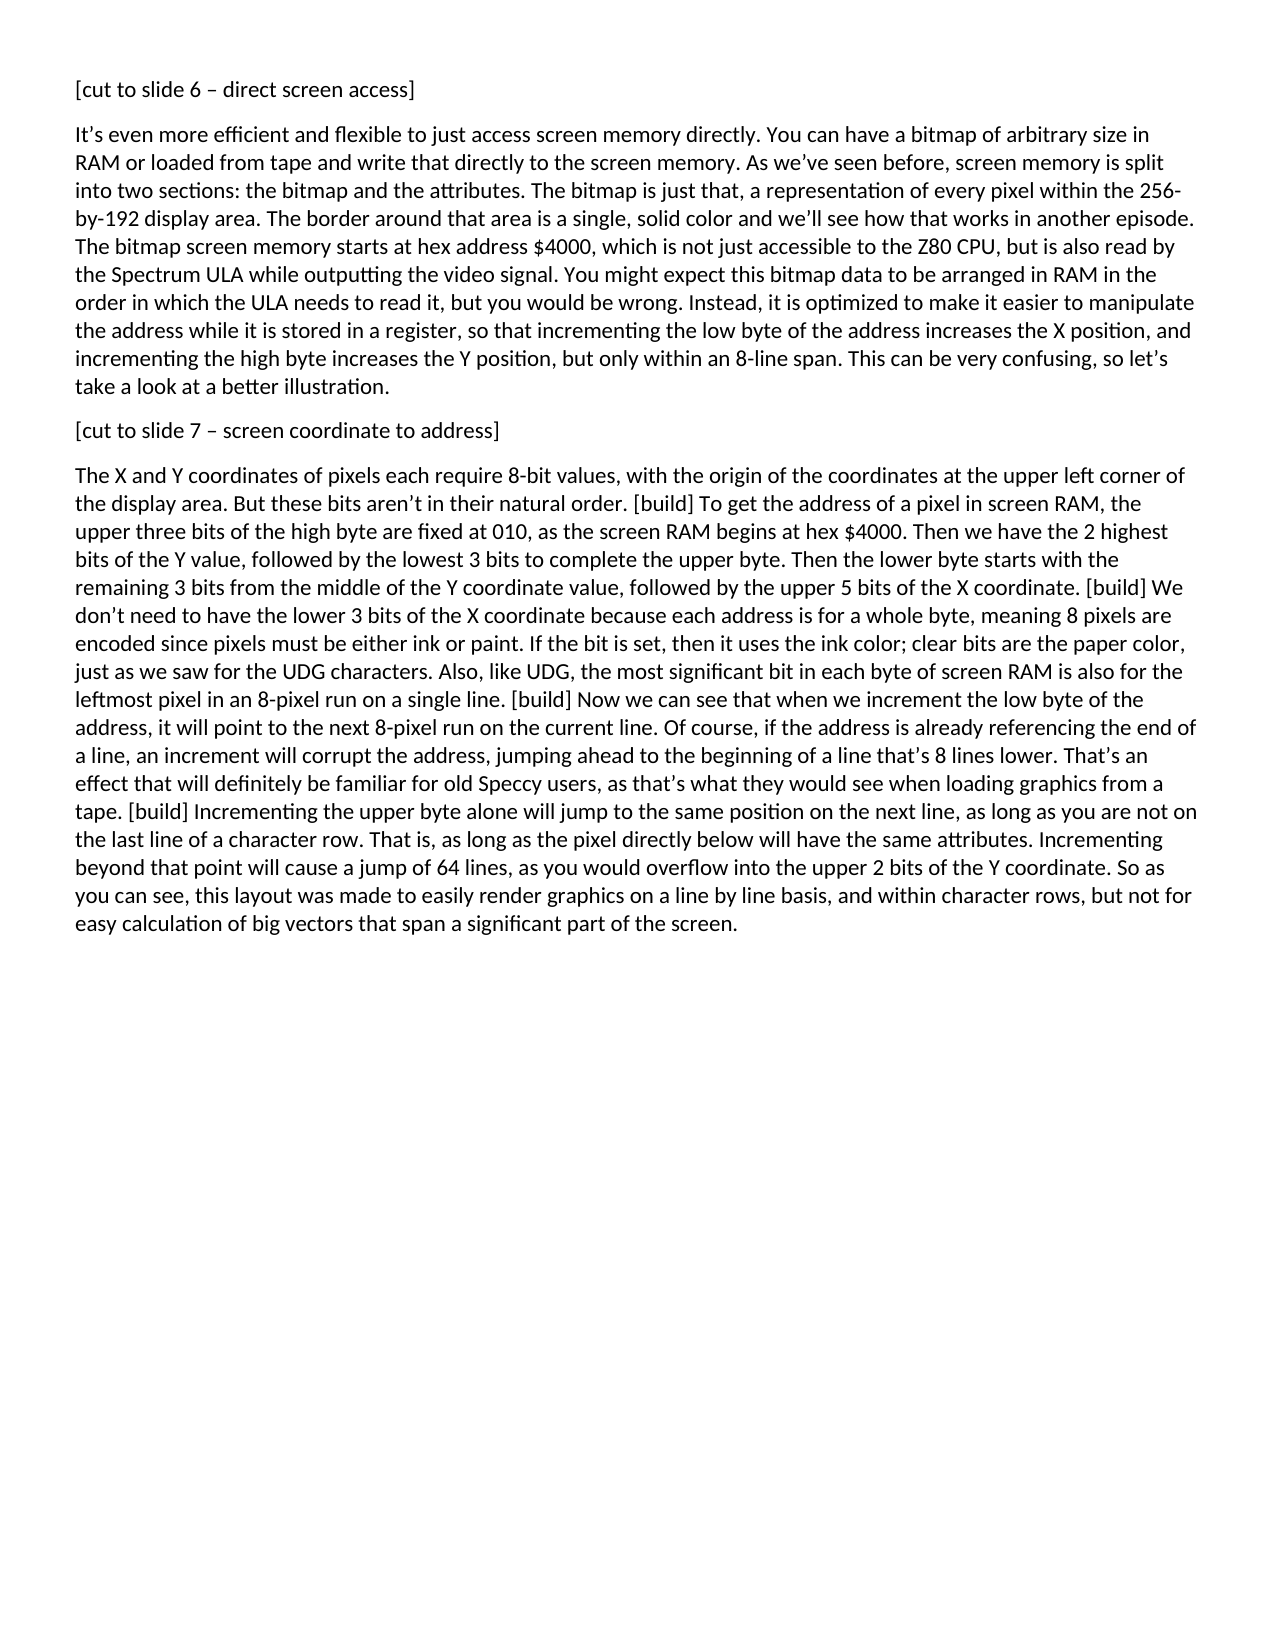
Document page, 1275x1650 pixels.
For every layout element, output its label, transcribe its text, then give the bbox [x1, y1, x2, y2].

text The X and Y coordinates of pixels each require 8-bit values, with the origin of the coordinates at the upper left corner of the display area. But these bits aren’t in their natural order. [build] To get the address of a pixel in screen RAM, the upper three bits of the high byte are fixed at 010, as the screen RAM begins at hex $4000. Then we have the 2 highest bits of the Y value, followed by the lowest 3 bits to complete the upper byte. Then the lower byte starts with the remaining 3 bits from the middle of the Y coordinate value, followed by the upper 5 bits of the X coordinate. [build] We don’t need to have the lower 3 bits of the X coordinate because each address is for a whole byte, meaning 8 pixels are encoded since pixels must be either ink or paint. If the bit is set, then it uses the ink color; clear bits are the paper color, just as we saw for the UDG characters. Also, like UDG, the most significant bit in each byte of screen RAM is also for the leftmost pixel in an 8-pixel run on a single line. [build] Now we can see that when we increment the low byte of the address, it will point to the next 8-pixel run on the current line. Of course, if the address is already referencing the end of a line, an increment will corrupt the address, jumping ahead to the beginning of a line that’s 8 lines lower. That’s an effect that will definitely be familiar for old Speccy users, as that’s what they would see when loading graphics from a tape. [build] Incrementing the upper byte alone will jump to the same position on the next line, as long as you are not on the last line of a character row. That is, as long as the pixel directly below will have the same attributes. Incrementing beyond that point will cause a jump of 64 lines, as you would overflow into the upper 2 bits of the Y coordinate. So as you can see, this layout was made to easily render graphics on a line by line basis, and within character rows, but not for easy calculation of big vectors that span a significant part of the screen. [75, 461, 1200, 938]
text It’s even more efficient and flexible to just access screen memory directly. You can have a bitmap of arbitrary size in RAM or loaded from tape and write that directly to the screen memory. As we’ve seen before, screen memory is split into two sections: the bitmap and the attributes. The bitmap is just that, a representation of every pixel within the 256-by-192 display area. The border around that area is a single, solid color and we’ll see how that works in another episode. The bitmap screen memory starts at hex address $4000, which is not just accessible to the Z80 CPU, but is also read by the Spectrum ULA while outputting the video signal. You might expect this bitmap data to be arranged in RAM in the order in which the ULA needs to read it, but you would be wrong. Instead, it is optimized to make it easier to manipulate the address while it is stored in a register, so that incrementing the low byte of the address increases the X position, and incrementing the high byte increases the Y position, but only within an 8-line span. This can be very confusing, so let’s take a look at a better illustration. [75, 120, 1200, 400]
text [cut to slide 6 – direct screen access] [75, 75, 1200, 103]
text [cut to slide 7 – screen coordinate to address] [75, 417, 1200, 444]
